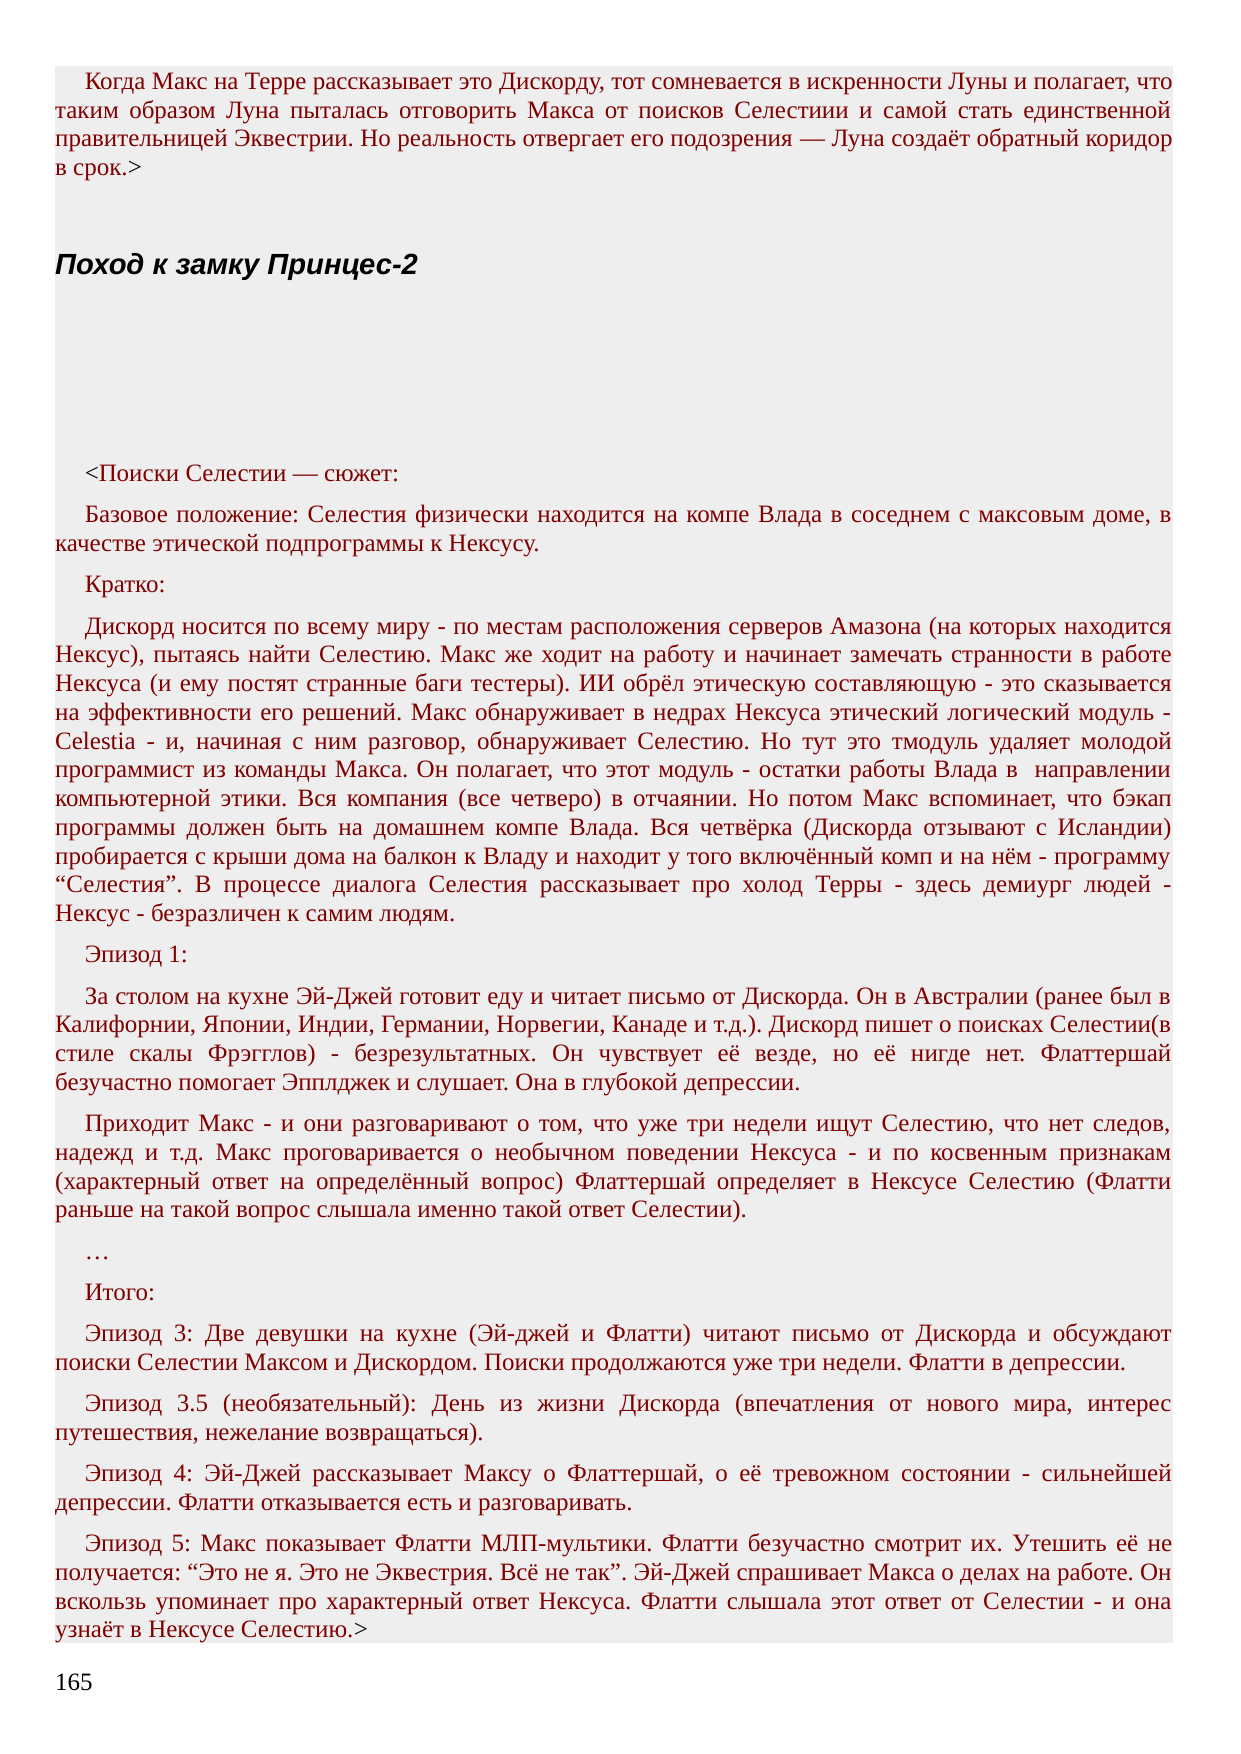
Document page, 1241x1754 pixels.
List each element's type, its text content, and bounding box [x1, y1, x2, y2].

text … [55, 1236, 1173, 1264]
text Эпизод 4: Эй-Джей рассказывает Максу о Флаттершай, о её тревожном состоянии - сильнейшей депрессии. Флатти отказывается есть и разговаривать. [55, 1458, 1173, 1516]
text Когда Макс на Терре рассказывает это Дискорду, тот сомневается в искренности Луны и полагает, что таким образом Луна пыталась отговорить Макса от поисков Селестиии и самой стать единственной правительницей Эквестрии. Но реальность отвергает его подозрения — Луна создаёт обратный коридор в срок.> [55, 66, 1173, 181]
text Эпизод 3.5 (необязательный): День из жизни Дискорда (впечатления от нового мира, интерес путешествия, нежелание возвращаться). [55, 1388, 1173, 1446]
text Эпизод 3: Две девушки на кухне (Эй-джей и Флатти) читают письмо от Дискорда и обсуждают поиски Селестии Максом и Дискордом. Поиски продолжаются уже три недели. Флатти в депрессии. [55, 1318, 1173, 1376]
text <Поиски Селестии — сюжет: [55, 458, 1173, 487]
text Базовое положение: Селестия физически находится на компе Влада в соседнем с максовым доме, в качестве этической подпрограммы к Нексусу. [55, 499, 1173, 557]
text Приходит Макс - и они разговаривают о том, что уже три недели ищут Селестию, что нет следов, надежд и т.д. Макс проговаривается о необычном поведении Нексуса - и по косвенным признакам (характерный ответ на определённый вопрос) Флаттершай определяет в Нексусе Селестию (Флатти раньше на такой вопрос слышала именно такой ответ Селестии). [55, 1108, 1173, 1223]
text Дискорд носится по всему миру - по местам расположения серверов Амазона (на которых находится Нексус), пытаясь найти Селестию. Макс же ходит на работу и начинает замечать странности в работе Нексуса (и ему постят странные баги тестеры). ИИ обрёл этическую составляющую - это сказывается на эффективности его решений. Макс обнаруживает в недрах Нексуса этический логический модуль - Celestia - и, начиная с ним разговор, обнаруживает Селестию. Но тут это тмодуль удаляет молодой программист из команды Макса. Он полагает, что этот модуль - остатки работы Влада в направлении компьютерной этики. Вся компания (все четверо) в отчаянии. Но потом Макс вспоминает, что бэкап программы должен быть на домашнем компе Влада. Вся четвёрка (Дискорда отзывают с Исландии) пробирается с крыши дома на балкон к Владу и находит у того включённый комп и на нём - программу “Селестия”. В процессе диалога Селестия рассказывает про холод Терры - здесь демиург людей - Нексус - безразличен к самим людям. [55, 611, 1173, 927]
text Эпизод 1: [55, 939, 1173, 968]
subtitle Поход к замку Принцес-2 [55, 247, 1173, 281]
text Итого: [55, 1277, 1173, 1306]
text Кратко: [55, 569, 1173, 598]
text Эпизод 5: Макс показывает Флатти МЛП-мультики. Флатти безучастно смотрит их. Утешить её не получается: “Это не я. Это не Эквестрия. Всё не так”. Эй-Джей спрашивает Макса о делах на работе. Он вскользь упоминает про характерный ответ Нексуса. Флатти слышала этот ответ от Селестии - и она узнаёт в Нексусе Селестию.> [55, 1528, 1173, 1643]
text За столом на кухне Эй-Джей готовит еду и читает письмо от Дискорда. Он в Австралии (ранее был в Калифорнии, Японии, Индии, Германии, Норвегии, Канаде и т.д.). Дискорд пишет о поисках Селестии(в стиле скалы Фрэгглов) - безрезультатных. Он чувствует её везде, но её нигде нет. Флаттершай безучастно помогает Эпплджек и слушает. Она в глубокой депрессии. [55, 981, 1173, 1096]
